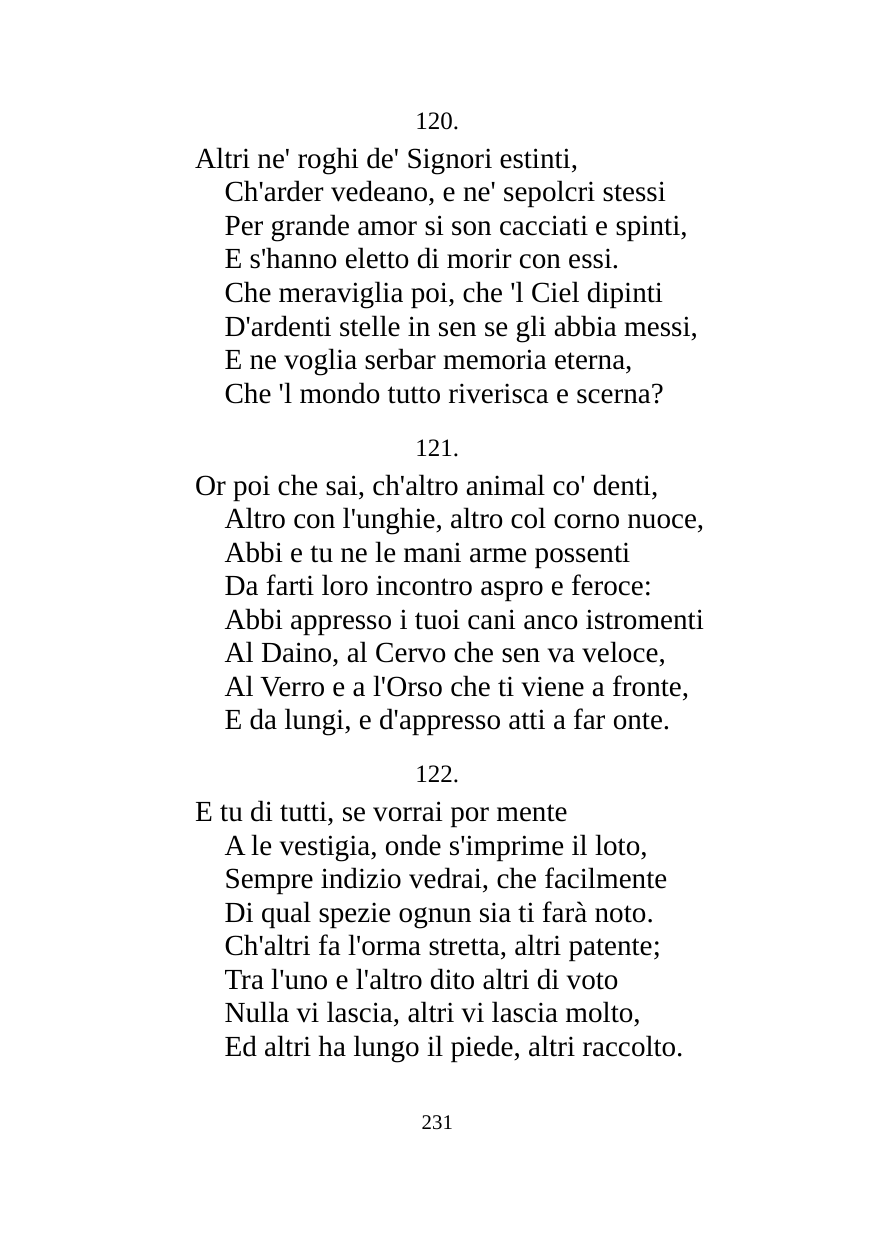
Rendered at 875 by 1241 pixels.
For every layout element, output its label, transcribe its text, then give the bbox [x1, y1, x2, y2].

text Per grande amor si son cacciati e spinti, [224, 208, 768, 242]
text Ch'altri fa l'orma stretta, altri patente; [224, 928, 768, 962]
text Al Verro e a l'Orso che ti viene a fronte, [224, 669, 768, 702]
text Sempre indizio vedrai, che facilmente [224, 861, 768, 895]
text Altro con l'unghie, altro col corno nuoce, [224, 501, 768, 535]
text Di qual spezie ognun sia ti farà noto. [224, 895, 768, 928]
text Ed altri ha lungo il piede, altri raccolto. [224, 1029, 768, 1063]
text E tu di tutti, se vorrai por mente [195, 794, 768, 828]
text 121. [106, 433, 768, 462]
text D'ardenti stelle in sen se gli abbia messi, [224, 309, 768, 342]
text E s'hanno eletto di morir con essi. [224, 242, 768, 275]
text Ch'arder vedeano, e ne' sepolcri stessi [224, 174, 768, 208]
text Tra l'uno e l'altro dito altri di voto [224, 962, 768, 996]
text Nulla vi lascia, altri vi lascia molto, [224, 996, 768, 1029]
text 122. [106, 759, 768, 788]
text Abbi appresso i tuoi cani anco istromenti [224, 602, 768, 635]
text Al Daino, al Cervo che sen va veloce, [224, 635, 768, 669]
text E da lungi, e d'appresso atti a far onte. [224, 702, 768, 736]
text Che 'l mondo tutto riverisca e scerna? [224, 376, 768, 409]
text Abbi e tu ne le mani arme possenti [224, 535, 768, 568]
text Che meraviglia poi, che 'l Ciel dipinti [224, 275, 768, 309]
text A le vestigia, onde s'imprime il loto, [224, 828, 768, 861]
text Da farti loro incontro aspro e feroce: [224, 568, 768, 602]
text Altri ne' roghi de' Signori estinti, [195, 141, 768, 174]
text 120. [106, 106, 768, 135]
text E ne voglia serbar memoria eterna, [224, 342, 768, 376]
text Or poi che sai, ch'altro animal co' denti, [195, 468, 768, 501]
